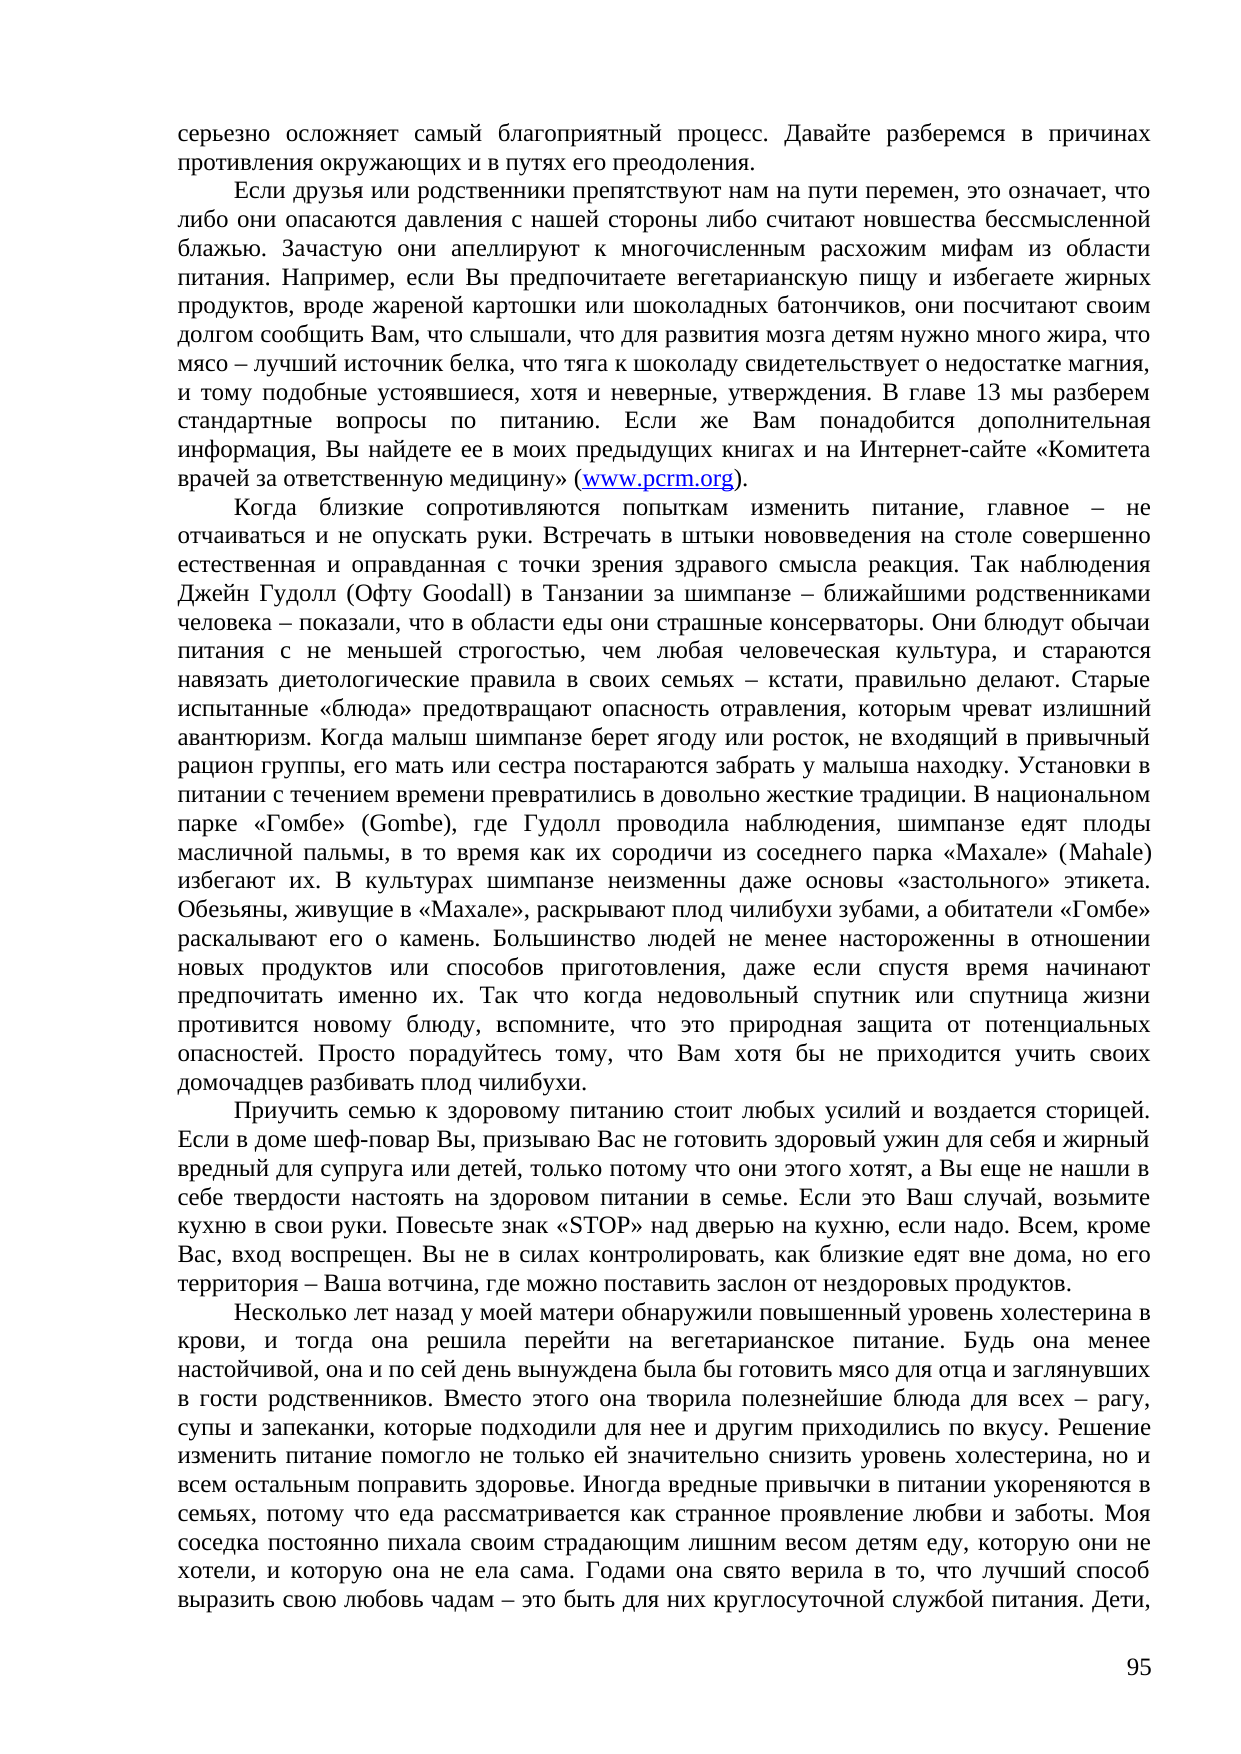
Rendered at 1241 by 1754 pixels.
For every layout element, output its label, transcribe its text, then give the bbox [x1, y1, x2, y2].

text Когда близкие сопротивляются попыткам изменить питание, главное – не отчаиваться и не опускать руки. Встречать в штыки нововведения на столе совершенно естественная и оправданная с точки зрения здравого смысла реакция. Так наблюдения Джейн Гудолл (Офту Goodall) в Танзании за шимпанзе – ближайшими родственниками человека – показали, что в области еды они страшные консерваторы. Они блюдут обычаи питания с не меньшей строгостью, чем любая человеческая культура, и стараются навязать диетологические правила в своих семьях – кстати, правильно делают. Старые испытанные «блюда» предотвращают опасность отравления, которым чреват излишний авантюризм. Когда малыш шимпанзе берет ягоду или росток, не входящий в привычный рацион группы, его мать или сестра постараются забрать у малыша находку. Установки в питании с течением времени превратились в довольно жесткие традиции. В национальном парке «Гомбе» (Gombe), где Гудолл проводила наблюдения, шимпанзе едят плоды масличной пальмы, в то время как их сородичи из соседнего парка «Махале» (Mahale) избегают их. В культурах шимпанзе неизменны даже основы «застольного» этикета. Обезьяны, живущие в «Махале», раскрывают плод чилибухи зубами, а обитатели «Гомбе» раскалывают его о камень. Большинство людей не менее настороженны в отношении новых продуктов или способов приготовления, даже если спустя время начинают предпочитать именно их. Так что когда недовольный спутник или спутница жизни противится новому блюду, вспомните, что это природная защита от потенциальных опасностей. Просто порадуйтесь тому, что Вам хотя бы не приходится учить своих домочадцев разбивать плод чилибухи. [177, 492, 1152, 1096]
text Несколько лет назад у моей матери обнаружили повышенный уровень холестерина в крови, и тогда она решила перейти на вегетарианское питание. Будь она менее настойчивой, она и по сей день вынуждена была бы готовить мясо для отца и заглянувших в гости родственников. Вместо этого она творила полезнейшие блюда для всех – рагу, супы и запеканки, которые подходили для нее и другим приходились по вкусу. Решение изменить питание помогло не только ей значительно снизить уровень холестерина, но и всем остальным поправить здоровье. Иногда вредные привычки в питании укореняются в семьях, потому что еда рассматривается как странное проявление любви и заботы. Моя соседка постоянно пихала своим страдающим лишним весом детям еду, которую они не хотели, и которую она не ела сама. Годами она свято верила в то, что лучший способ выразить свою любовь чадам – это быть для них круглосуточной службой питания. Дети, [177, 1297, 1152, 1613]
text серьезно осложняет самый благоприятный процесс. Давайте разберемся в причинах противления окружающих и в путях его преодоления. [177, 118, 1152, 176]
text Приучить семью к здоровому питанию стоит любых усилий и воздается сторицей. Если в доме шеф-повар Вы, призываю Вас не готовить здоровый ужин для себя и жирный вредный для супруга или детей, только потому что они этого хотят, а Вы еще не нашли в себе твердости настоять на здоровом питании в семье. Если это Ваш случай, возьмите кухню в свои руки. Повесьте знак «STOP» над дверью на кухню, если надо. Всем, кроме Вас, вход воспрещен. Вы не в силах контролировать, как близкие едят вне дома, но его территория – Ваша вотчина, где можно поставить заслон от нездоровых продуктов. [177, 1096, 1152, 1297]
text Если друзья или родственники препятствуют нам на пути перемен, это означает, что либо они опасаются давления с нашей стороны либо считают новшества бессмысленной блажью. Зачастую они апеллируют к многочисленным расхожим мифам из области питания. Например, если Вы предпочитаете вегетарианскую пищу и избегаете жирных продуктов, вроде жареной картошки или шоколадных батончиков, они посчитают своим долгом сообщить Вам, что слышали, что для развития мозга детям нужно много жира, что мясо – лучший источник белка, что тяга к шоколаду свидетельствует о недостатке магния, и тому подобные устоявшиеся, хотя и неверные, утверждения. В главе 13 мы разберем стандартные вопросы по питанию. Если же Вам понадобится дополнительная информация, Вы найдете ее в моих предыдущих книгах и на Интернет-сайте «Комитета врачей за ответственную медицину» (www.pcrm.org). [177, 176, 1152, 492]
